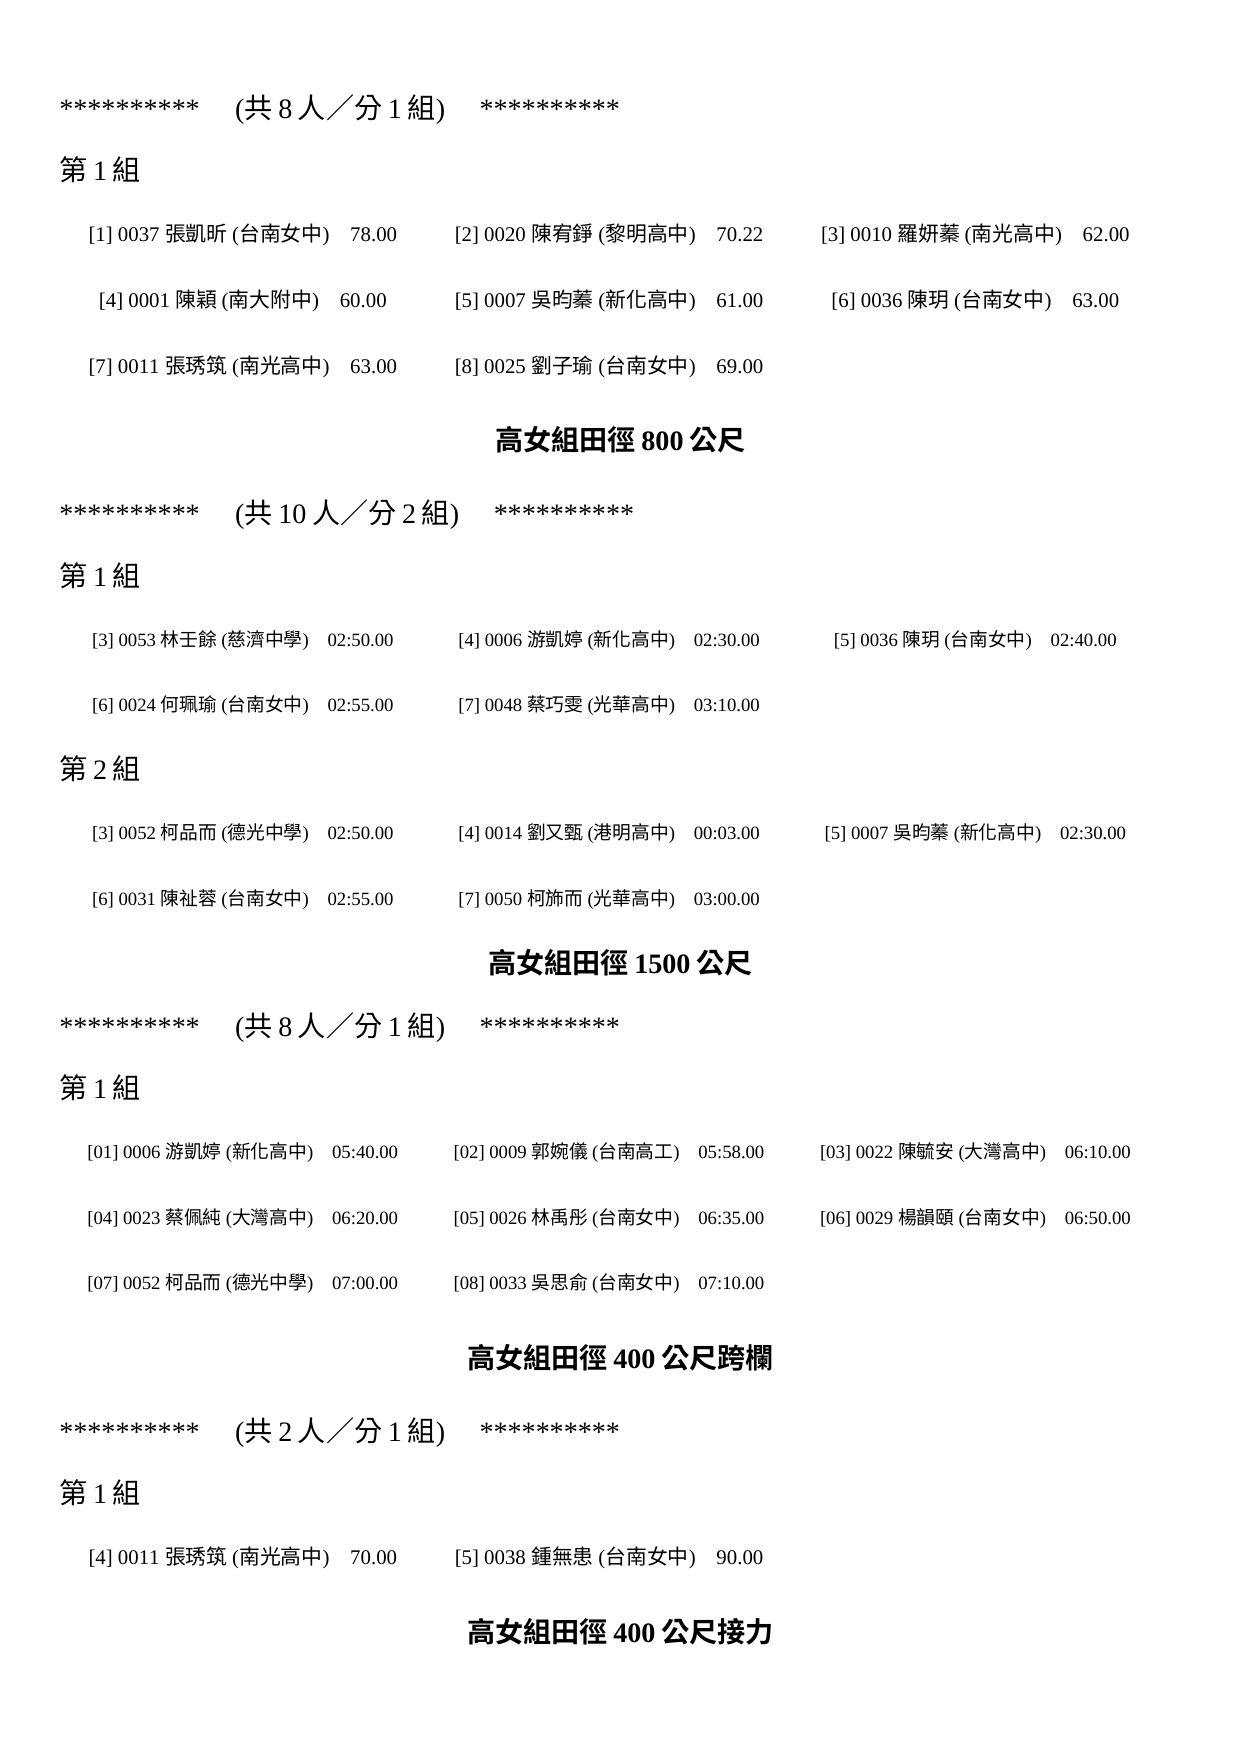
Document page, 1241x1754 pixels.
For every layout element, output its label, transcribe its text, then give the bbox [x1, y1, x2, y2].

table_cell [792, 321, 1159, 386]
table_cell [6] 0031 陳祉蓉 (台南女中) 02:55.00 [59, 854, 426, 920]
table_header [5] 0007 吳昀蓁 (新化高中) 02:30.00 [792, 789, 1159, 854]
table_cell [792, 854, 1159, 920]
table_cell [06] 0029 楊韻頤 (台南女中) 06:50.00 [792, 1173, 1159, 1238]
text 第2組 [59, 726, 1181, 788]
table_header [3] 0052 柯品而 (德光中學) 02:50.00 [59, 789, 426, 854]
table_cell [4] 0001 陳穎 (南大附中) 60.00 [59, 255, 426, 321]
text 高女組田徑1500公尺 [59, 920, 1181, 982]
table_header [03] 0022 陳毓安 (大灣高中) 06:10.00 [792, 1107, 1159, 1173]
table_cell [5] 0007 吳昀蓁 (新化高中) 61.00 [426, 255, 792, 321]
table_cell [792, 1239, 1159, 1304]
table_header [4] 0006 游凱婷 (新化高中) 02:30.00 [426, 595, 792, 660]
text ********** (共10人／分2組) ********** 第1組 [59, 470, 1181, 595]
table_cell [792, 660, 1159, 726]
table_cell [07] 0052 柯品而 (德光中學) 07:00.00 [59, 1239, 426, 1304]
text ********** (共8人／分1組) ********** [59, 982, 1181, 1045]
text ********** (共2人／分1組) ********** 第1組 [59, 1387, 1181, 1512]
subtitle 高女組田徑400公尺跨欄 [59, 1314, 1181, 1377]
table_header [01] 0006 游凱婷 (新化高中) 05:40.00 [59, 1107, 426, 1173]
table_cell [08] 0033 吳思俞 (台南女中) 07:10.00 [426, 1239, 792, 1304]
subtitle 高女組田徑400公尺接力 [59, 1588, 1181, 1651]
table_cell [05] 0026 林禹彤 (台南女中) 06:35.00 [426, 1173, 792, 1238]
table_header [4] 0014 劉又甄 (港明高中) 00:03.00 [426, 789, 792, 854]
table_cell [7] 0011 張琇筑 (南光高中) 63.00 [59, 321, 426, 386]
table_cell [7] 0048 蔡巧雯 (光華高中) 03:10.00 [426, 660, 792, 726]
table_header [2] 0020 陳宥錚 (黎明高中) 70.22 [426, 190, 792, 255]
text 第1組 [59, 1045, 1181, 1107]
table_cell [7] 0050 柯斾而 (光華高中) 03:00.00 [426, 854, 792, 920]
table_header [3] 0010 羅妍蓁 (南光高中) 62.00 [792, 190, 1159, 255]
subtitle 高女組田徑800公尺 [59, 397, 1181, 459]
table_header [02] 0009 郭婉儀 (台南高工) 05:58.00 [426, 1107, 792, 1173]
table_cell [8] 0025 劉子瑜 (台南女中) 69.00 [426, 321, 792, 386]
table_header [4] 0011 張琇筑 (南光高中) 70.00 [59, 1513, 426, 1578]
table_cell [6] 0036 陳玥 (台南女中) 63.00 [792, 255, 1159, 321]
table_cell [6] 0024 何珮瑜 (台南女中) 02:55.00 [59, 660, 426, 726]
table_header [3] 0053 林壬餘 (慈濟中學) 02:50.00 [59, 595, 426, 660]
table_header [1] 0037 張凱昕 (台南女中) 78.00 [59, 190, 426, 255]
text ********** (共8人／分1組) ********** 第1組 [59, 64, 1181, 189]
table_cell [04] 0023 蔡佩純 (大灣高中) 06:20.00 [59, 1173, 426, 1238]
table_header [5] 0038 鍾無患 (台南女中) 90.00 [426, 1513, 792, 1578]
table_header [792, 1513, 1159, 1578]
table_header [5] 0036 陳玥 (台南女中) 02:40.00 [792, 595, 1159, 660]
